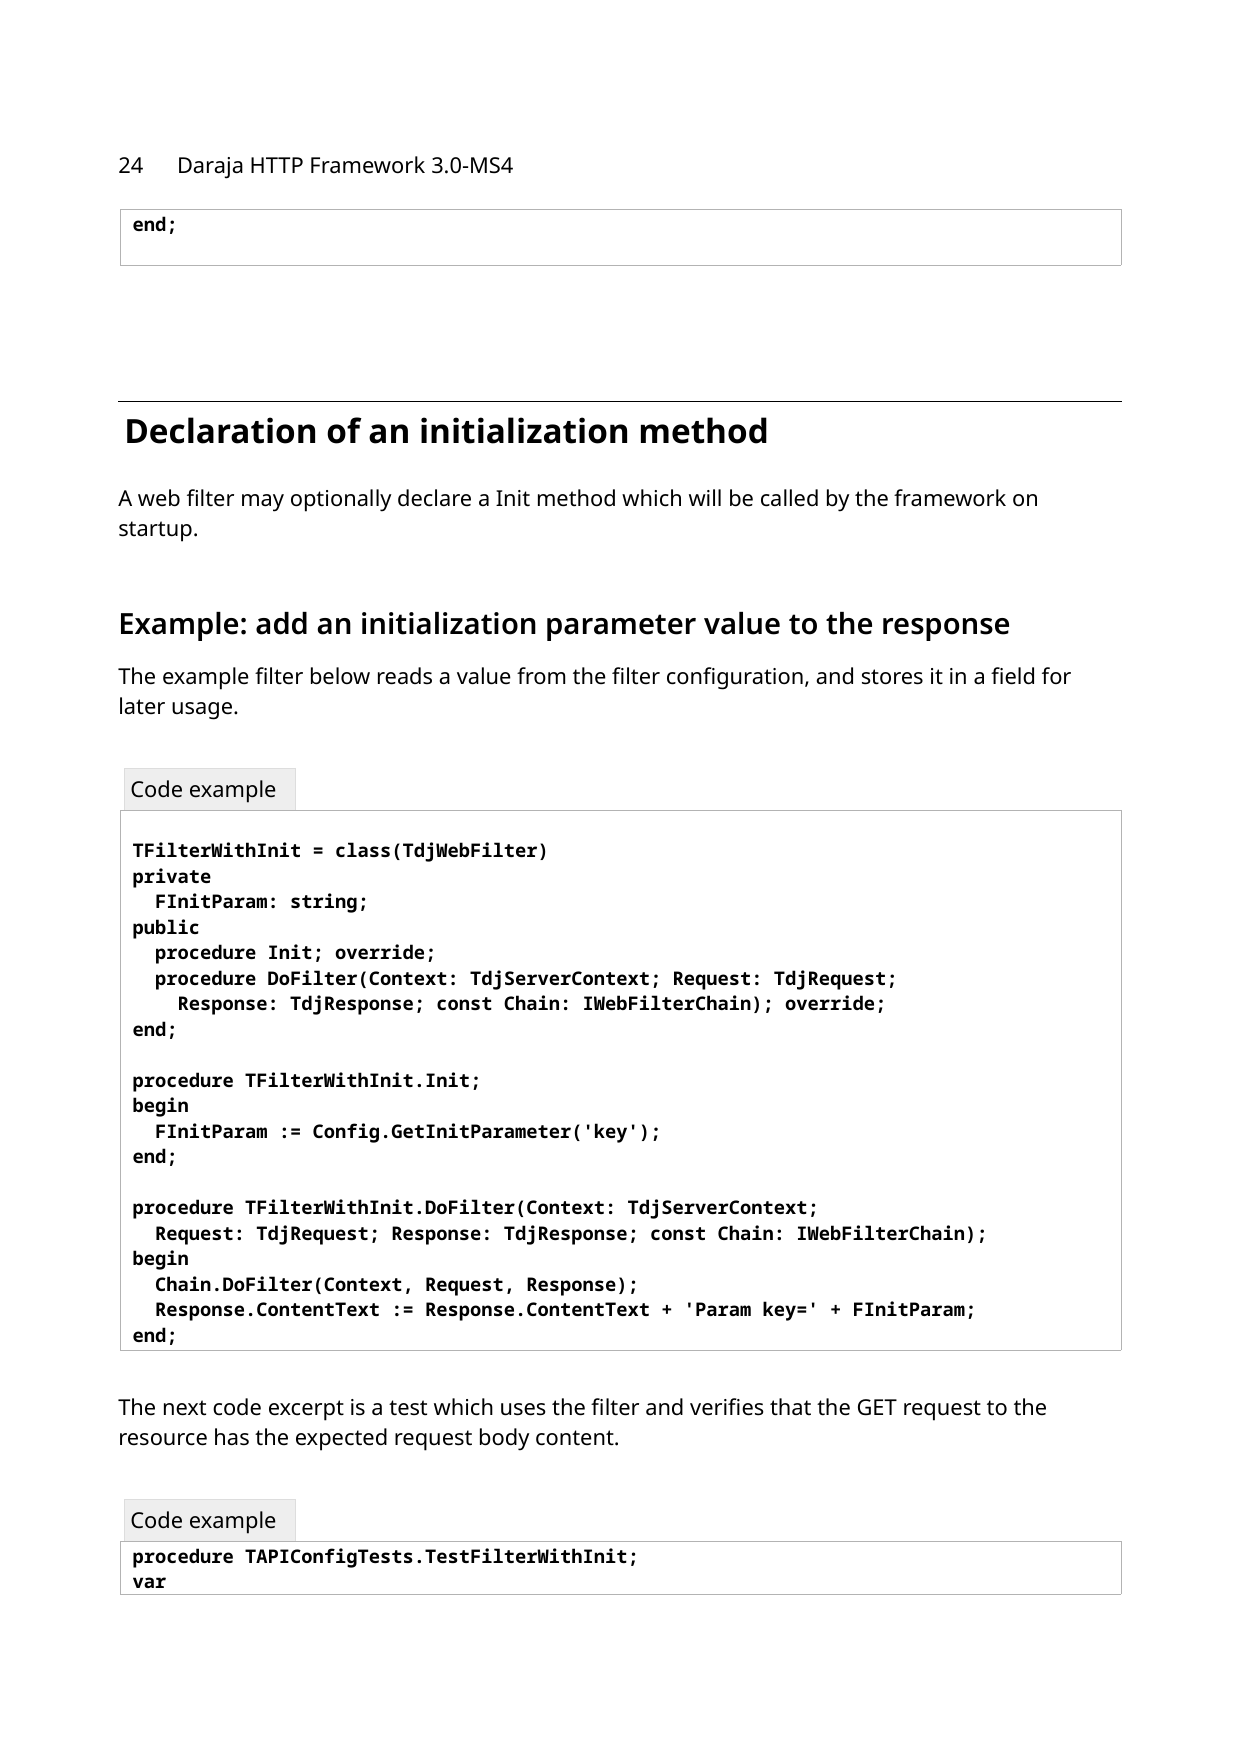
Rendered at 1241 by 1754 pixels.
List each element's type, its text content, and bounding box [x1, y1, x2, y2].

text begin [121, 1090, 1121, 1116]
text end; [121, 1320, 1121, 1350]
text var [121, 1566, 1121, 1594]
text TFilterWithInit = class(TdjWebFilter) [121, 811, 1121, 861]
text The next code excerpt is a test which uses the filter and verifies that the GET request to the resource has the expected request body content. [118, 1392, 1122, 1452]
text Chain.DoFilter(Context, Request, Response); [121, 1269, 1121, 1294]
text end; procedure TFilterWithInit.DoFilter(Context: TdjServerContext; [121, 1141, 1121, 1218]
text Request: TdjRequest; Response: TdjResponse; const Chain: IWebFilterChain); [121, 1218, 1121, 1243]
text Code example [125, 769, 295, 810]
subtitle Example: add an initialization parameter value to the response [118, 603, 1122, 643]
text private [121, 861, 1121, 886]
text Response: TdjResponse; const Chain: IWebFilterChain); override; [121, 988, 1121, 1014]
text Response.ContentText := Response.ContentText + 'Param key=' + FInitParam; [121, 1294, 1121, 1320]
text FInitParam := Config.GetInitParameter('key'); [121, 1116, 1121, 1141]
text The example filter below reads a value from the filter configuration, and stores it in a field for later usage. [118, 661, 1122, 721]
text Code example [125, 1500, 295, 1541]
text FInitParam: string; [121, 886, 1121, 912]
text procedure DoFilter(Context: TdjServerContext; Request: TdjRequest; [121, 963, 1121, 988]
text begin [121, 1243, 1121, 1269]
text procedure TAPIConfigTests.TestFilterWithInit; [121, 1542, 1121, 1566]
text end; procedure TFilterWithInit.Init; [121, 1014, 1121, 1090]
text public [121, 912, 1121, 937]
text A web filter may optionally declare a Init method which will be called by the framework on startup. [118, 483, 1122, 543]
text procedure Init; override; [121, 937, 1121, 963]
subtitle Declaration of an initialization method [118, 402, 1122, 459]
text end; [121, 210, 1121, 265]
